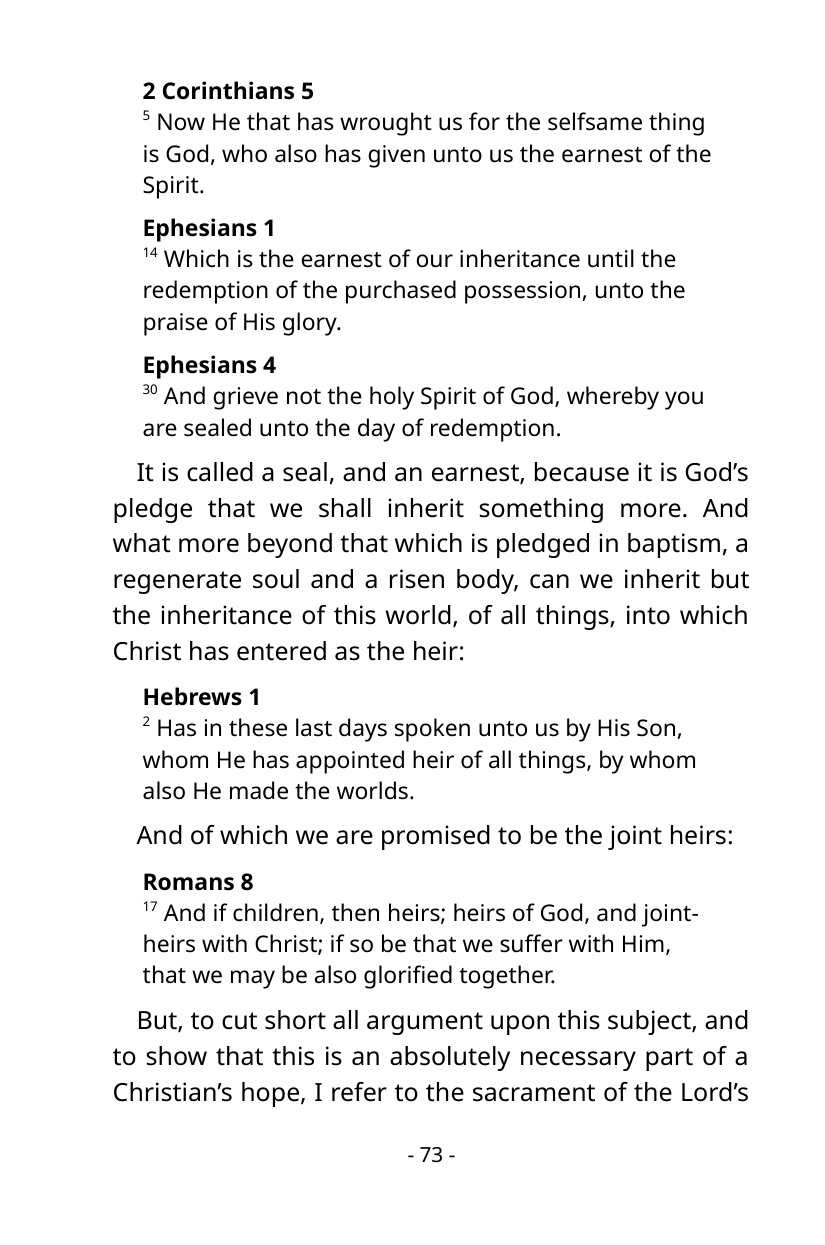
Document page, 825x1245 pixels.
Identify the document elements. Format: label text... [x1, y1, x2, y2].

text But, to cut short all argument upon this subject, and to show that this is an absolutely necessary part of a Christian’s hope, I refer to the sacrament of the Lord’s [112, 1003, 750, 1108]
text 2 Has in these last days spoken unto us by His Son, whom He has appointed heir of all things, by whom also He made the worlds. [142, 712, 720, 806]
text And of which we are promised to be the joint heirs: [112, 818, 750, 852]
text 2 Corinthians 5 [142, 75, 750, 106]
text Ephesians 4 [142, 349, 750, 380]
text 30 And grieve not the holy Spirit of God, whereby you are sealed unto the day of redemption. [142, 380, 720, 443]
text Romans 8 [142, 866, 750, 897]
text Hebrews 1 [142, 681, 750, 712]
text It is called a seal, and an earnest, because it is God’s pledge that we shall inherit something more. And what more beyond that which is pledged in baptism, a regenerate soul and a risen body, can we inherit but the inheritance of this world, of all things, into which Christ has entered as the heir: [112, 455, 750, 667]
text 5 Now He that has wrought us for the selfsame thing is God, who also has given unto us the earnest of the Spirit. [142, 106, 720, 200]
text 14 Which is the earnest of our inheritance until the redemption of the purchased possession, unto the praise of His glory. [142, 243, 720, 337]
text 17 And if children, then heirs; heirs of God, and joint-heirs with Christ; if so be that we suffer with Him, that we may be also glorified together. [142, 897, 720, 991]
text Ephesians 1 [142, 212, 750, 243]
